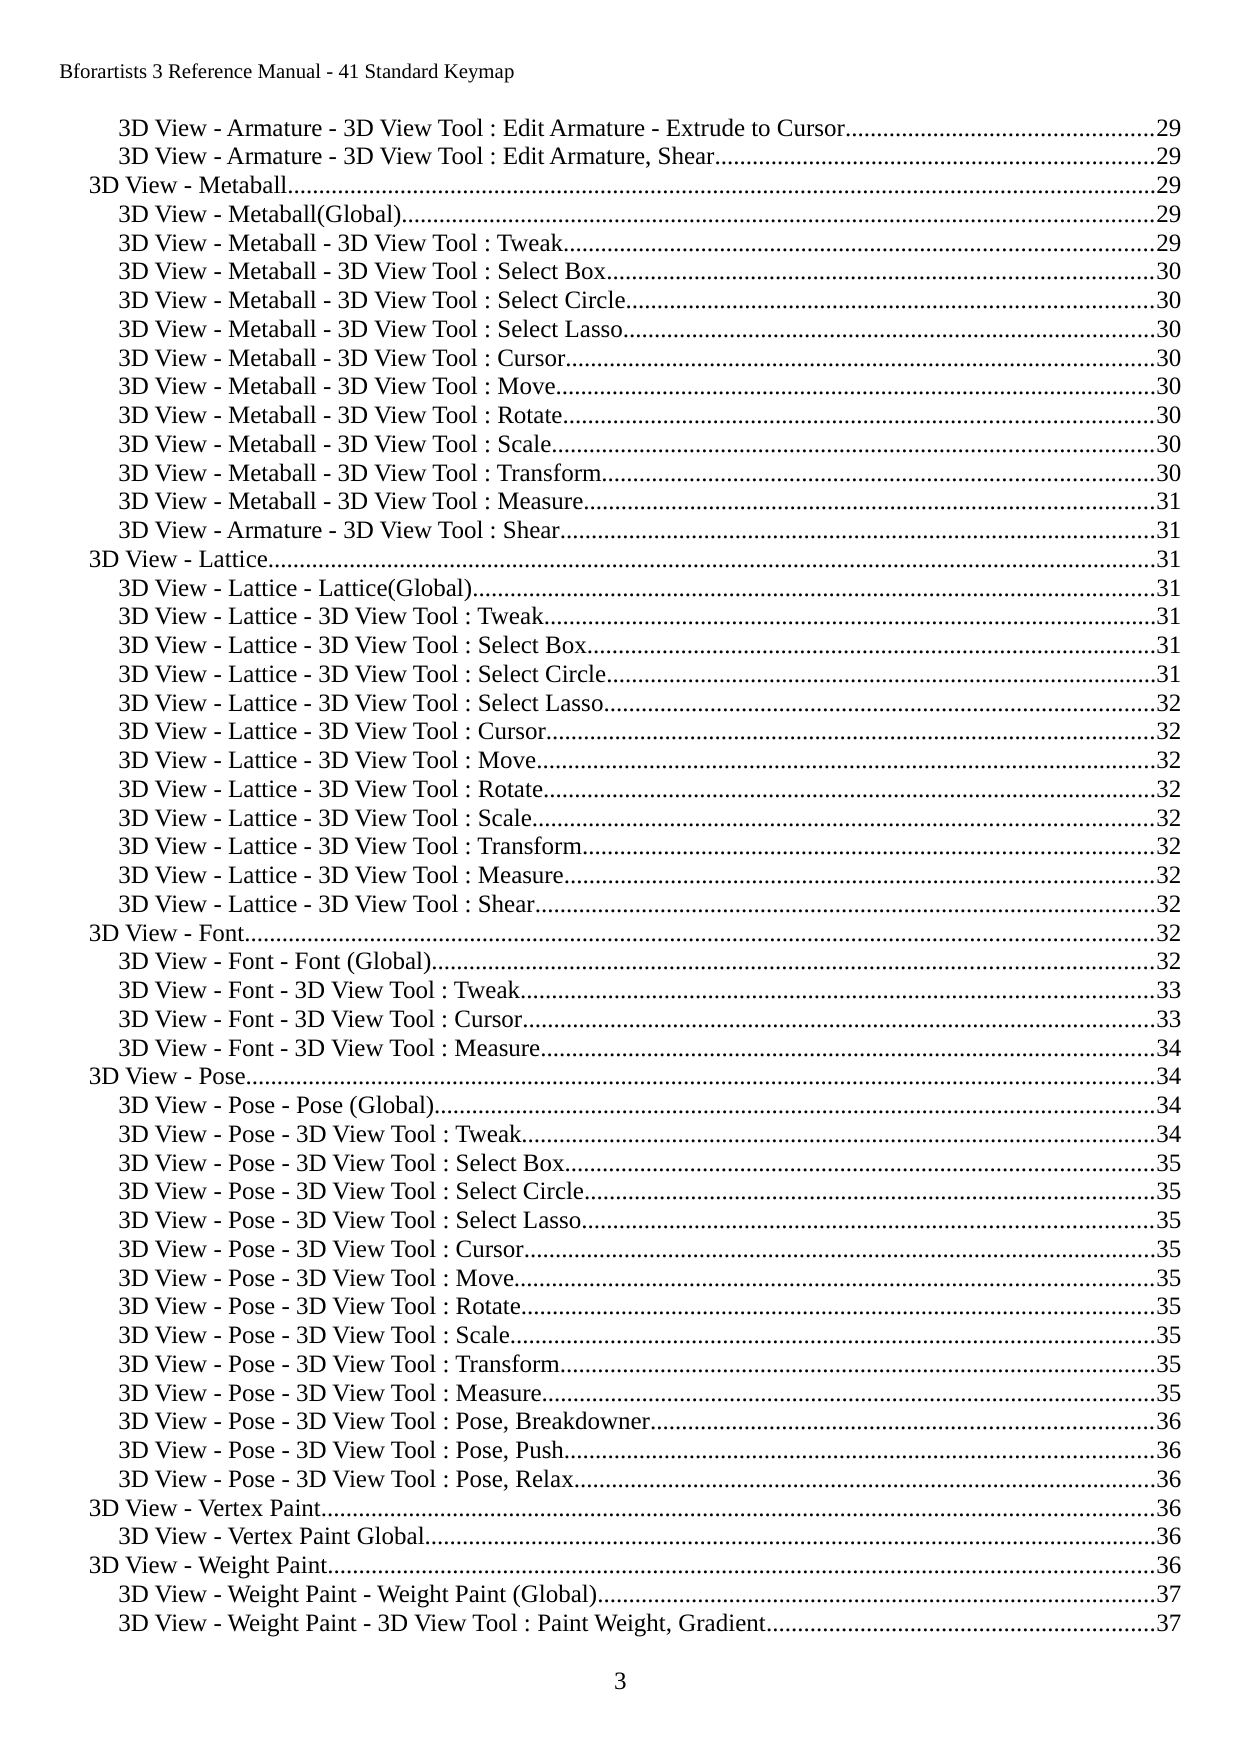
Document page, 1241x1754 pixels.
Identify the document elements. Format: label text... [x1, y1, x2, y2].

text 3D View - Pose - 3D View Tool : Tweak 34 [118, 1119, 1181, 1148]
text 3D View - Vertex Paint 36 [88, 1493, 1181, 1521]
text 3D View - Pose - 3D View Tool : Pose, Relax 36 [118, 1464, 1181, 1493]
text 3D View - Pose - 3D View Tool : Select Circle 35 [118, 1176, 1181, 1205]
text 3D View - Pose - 3D View Tool : Move 35 [118, 1263, 1181, 1291]
text 3D View - Lattice - 3D View Tool : Rotate 32 [118, 774, 1181, 803]
text 3D View - Pose - 3D View Tool : Measure 35 [118, 1378, 1181, 1406]
text 3D View - Font - Font (Global) 32 [118, 946, 1181, 975]
text 3D View - Lattice - 3D View Tool : Select Circle 31 [118, 659, 1181, 688]
text 3D View - Pose - 3D View Tool : Select Box 35 [118, 1148, 1181, 1176]
text 3D View - Metaball - 3D View Tool : Cursor 30 [118, 343, 1181, 371]
text 3D View - Metaball(Global) 29 [118, 199, 1181, 228]
text 3D View - Metaball - 3D View Tool : Measure 31 [118, 486, 1181, 515]
text 3D View - Lattice - 3D View Tool : Select Box 31 [118, 630, 1181, 659]
text 3D View - Pose 34 [88, 1061, 1181, 1090]
text 3D View - Metaball - 3D View Tool : Transform 30 [118, 458, 1181, 486]
text 3D View - Pose - 3D View Tool : Transform 35 [118, 1349, 1181, 1378]
text 3D View - Metaball - 3D View Tool : Select Box 30 [118, 256, 1181, 285]
text 3D View - Lattice - 3D View Tool : Cursor 32 [118, 716, 1181, 745]
text 3D View - Metaball - 3D View Tool : Move 30 [118, 371, 1181, 400]
text 3D View - Pose - 3D View Tool : Pose, Push 36 [118, 1435, 1181, 1464]
text 3D View - Metaball - 3D View Tool : Scale 30 [118, 429, 1181, 458]
text 3D View - Pose - 3D View Tool : Scale 35 [118, 1320, 1181, 1349]
text 3D View - Lattice - 3D View Tool : Move 32 [118, 745, 1181, 774]
text 3D View - Lattice - 3D View Tool : Scale 32 [118, 803, 1181, 831]
text 3D View - Weight Paint - Weight Paint (Global) 37 [118, 1579, 1181, 1608]
text 3D View - Font - 3D View Tool : Measure 34 [118, 1033, 1181, 1061]
text 3D View - Weight Paint 36 [88, 1550, 1181, 1579]
text 3D View - Armature - 3D View Tool : Shear 31 [118, 515, 1181, 544]
text 3D View - Lattice - Lattice(Global) 31 [118, 573, 1181, 601]
text 3D View - Metaball - 3D View Tool : Select Lasso 30 [118, 314, 1181, 343]
text 3D View - Pose - 3D View Tool : Pose, Breakdowner 36 [118, 1406, 1181, 1435]
text 3D View - Pose - 3D View Tool : Rotate 35 [118, 1291, 1181, 1320]
text 3D View - Pose - 3D View Tool : Select Lasso 35 [118, 1205, 1181, 1234]
text 3D View - Lattice - 3D View Tool : Measure 32 [118, 860, 1181, 889]
text 3D View - Lattice - 3D View Tool : Transform 32 [118, 831, 1181, 860]
text 3D View - Pose - 3D View Tool : Cursor 35 [118, 1234, 1181, 1263]
text 3D View - Metaball 29 [88, 170, 1181, 199]
text 3D View - Lattice - 3D View Tool : Shear 32 [118, 889, 1181, 918]
text 3D View - Armature - 3D View Tool : Edit Armature, Shear 29 [118, 141, 1181, 170]
text 3D View - Lattice - 3D View Tool : Select Lasso 32 [118, 688, 1181, 716]
text 3D View - Font 32 [88, 918, 1181, 946]
text 3D View - Metaball - 3D View Tool : Select Circle 30 [118, 285, 1181, 314]
text 3D View - Pose - Pose (Global) 34 [118, 1090, 1181, 1119]
text 3D View - Lattice - 3D View Tool : Tweak 31 [118, 601, 1181, 630]
text 3D View - Metaball - 3D View Tool : Tweak 29 [118, 228, 1181, 256]
text 3D View - Armature - 3D View Tool : Edit Armature - Extrude to Cursor 29 [118, 113, 1181, 141]
text 3D View - Font - 3D View Tool : Tweak 33 [118, 975, 1181, 1004]
text 3D View - Lattice 31 [88, 544, 1181, 573]
text 3D View - Metaball - 3D View Tool : Rotate 30 [118, 400, 1181, 429]
text 3D View - Font - 3D View Tool : Cursor 33 [118, 1004, 1181, 1033]
text 3D View - Vertex Paint Global 36 [118, 1521, 1181, 1550]
text 3D View - Weight Paint - 3D View Tool : Paint Weight, Gradient 37 [118, 1608, 1181, 1636]
